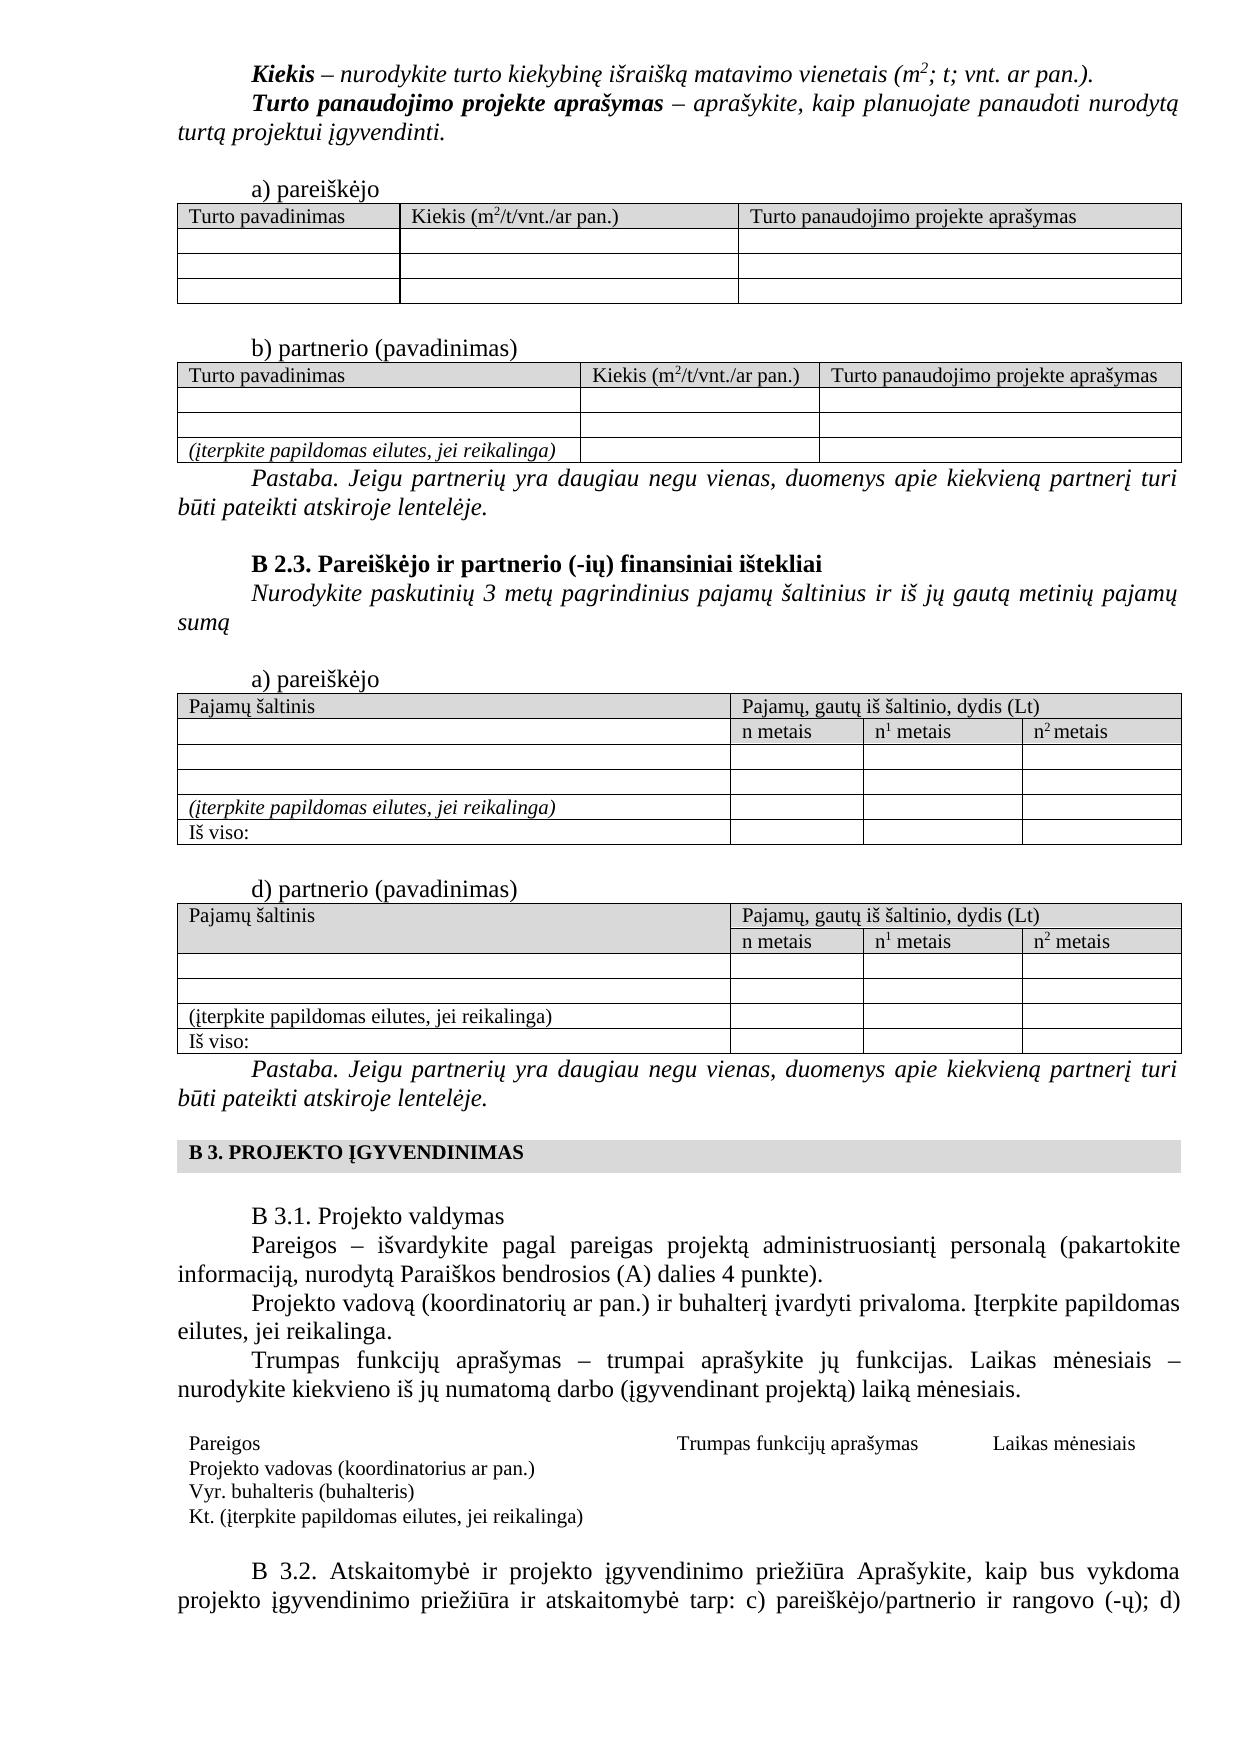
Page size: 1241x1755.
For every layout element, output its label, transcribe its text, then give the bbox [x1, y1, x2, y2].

table_header Kiekis (m2/t/vnt./ar pan.) [401, 204, 738, 228]
table_header Pajamų, gautų iš šaltinio, dydis (Lt) [731, 904, 1181, 927]
table_header Laikas mėnesiais [981, 1431, 1181, 1455]
table_cell [178, 979, 730, 1003]
table_cell n2 metais [1023, 719, 1181, 743]
table_header Turto pavadinimas [178, 363, 580, 387]
table_cell [665, 1455, 981, 1479]
table_cell [178, 413, 580, 437]
table_cell (įterpkite papildomas eilutes, jei reikalinga) [178, 438, 580, 462]
table_cell [178, 254, 399, 278]
table_cell [581, 413, 819, 437]
table_cell n2 metais [1023, 929, 1181, 953]
table_cell [178, 954, 730, 978]
table_cell [864, 1029, 1022, 1053]
text B 2.3. Pareiškėjo ir partnerio (-ių) finansiniai ištekliai [177, 549, 1181, 578]
table_cell [1023, 770, 1181, 794]
table_cell [178, 719, 730, 743]
table_cell [665, 1504, 981, 1528]
table_cell [178, 388, 580, 412]
table_header Trumpas funkcijų aprašymas [665, 1431, 981, 1455]
table_cell [665, 1480, 981, 1503]
table_cell (įterpkite papildomas eilutes, jei reikalinga) [178, 795, 730, 819]
table_cell [731, 979, 863, 1003]
table_cell [739, 229, 1181, 253]
text Pastaba. Jeigu partnerių yra daugiau negu vienas, duomenys apie kiekvieną partnerį turi būti pateikti atskiroje lentelėje. [177, 1054, 1181, 1112]
text Trumpas funkcijų aprašymas – trumpai aprašykite jų funkcijas. Laikas mėnesiais – nurodykite kiekvieno iš jų numatomą darbo (įgyvendinant projektą) laiką mėnesiais. [177, 1345, 1181, 1403]
table_cell [820, 388, 1181, 412]
table_cell n1 metais [864, 719, 1022, 743]
table_cell [864, 770, 1022, 794]
table_cell [178, 279, 399, 303]
table_header Kiekis (m2/t/vnt./ar pan.) [581, 363, 819, 387]
table_header B 3. PROJEKTO ĮGYVENDINIMAS [177, 1140, 1181, 1173]
text B 3.1. Projekto valdymas [177, 1201, 1181, 1230]
text b) partnerio (pavadinimas) [177, 333, 1181, 362]
text B 3.2. Atskaitomybė ir projekto įgyvendinimo priežiūra Aprašykite, kaip bus vykdoma projekto įgyvendinimo priežiūra ir atskaitomybė tarp: c) pareiškėjo/partnerio ir rangovo (-ų); d) [177, 1556, 1181, 1614]
table_cell n metais [731, 929, 863, 953]
table_cell [731, 795, 863, 819]
text Kiekis – nurodykite turto kiekybinę išraišką matavimo vienetais (m2; t; vnt. ar pan.). [177, 59, 1181, 88]
text Turto panaudojimo projekte aprašymas – aprašykite, kaip planuojate panaudoti nurodytą turtą projektui įgyvendinti. [177, 88, 1181, 145]
table_cell Vyr. buhalteris (buhalteris) [177, 1480, 665, 1503]
table_cell [401, 279, 738, 303]
table_cell Kt. (įterpkite papildomas eilutes, jei reikalinga) [177, 1504, 665, 1528]
table_cell n metais [731, 719, 863, 743]
table_cell [731, 1004, 863, 1028]
table_header Turto pavadinimas [178, 204, 399, 228]
text Pastaba. Jeigu partnerių yra daugiau negu vienas, duomenys apie kiekvieną partnerį turi būti pateikti atskiroje lentelėje. [177, 463, 1181, 521]
table_cell [731, 954, 863, 978]
table_cell (įterpkite papildomas eilutes, jei reikalinga) [178, 1004, 730, 1028]
table_cell [864, 795, 1022, 819]
table_cell [864, 820, 1022, 844]
table_cell [739, 279, 1181, 303]
table_cell [864, 1004, 1022, 1028]
table_header Pajamų šaltinis [178, 694, 730, 718]
table_cell [1023, 1004, 1181, 1028]
table_header Turto panaudojimo projekte aprašymas [820, 363, 1181, 387]
text d) partnerio (pavadinimas) [177, 874, 1181, 902]
table_cell [981, 1504, 1181, 1528]
table_cell [1023, 954, 1181, 978]
table_cell [178, 745, 730, 768]
table_cell [731, 745, 863, 768]
table_cell [731, 820, 863, 844]
table_cell [401, 254, 738, 278]
table_cell [1023, 1029, 1181, 1053]
text a) pareiškėjo [177, 174, 1181, 203]
table_header Pajamų, gautų iš šaltinio, dydis (Lt) [731, 694, 1181, 718]
table_header Pareigos [177, 1431, 665, 1455]
table_cell [731, 1029, 863, 1053]
table_cell [731, 770, 863, 794]
table_cell [401, 229, 738, 253]
table_cell [178, 229, 399, 253]
table_cell [981, 1455, 1181, 1479]
table_cell [820, 413, 1181, 437]
table_cell [1023, 820, 1181, 844]
table_header Turto panaudojimo projekte aprašymas [739, 204, 1181, 228]
table_cell [178, 770, 730, 794]
table_cell [1023, 979, 1181, 1003]
table_cell [1023, 745, 1181, 768]
table_cell n1 metais [864, 929, 1022, 953]
table_cell [1023, 795, 1181, 819]
table_cell Projekto vadovas (koordinatorius ar pan.) [177, 1455, 665, 1479]
table_cell [981, 1480, 1181, 1503]
table_cell [581, 388, 819, 412]
table_cell Iš viso: [178, 820, 730, 844]
text a) pareiškėjo [177, 664, 1181, 693]
table_cell [820, 438, 1181, 462]
table_header Pajamų šaltinis [178, 904, 730, 953]
table_cell [864, 979, 1022, 1003]
text Projekto vadovą (koordinatorių ar pan.) ir buhalterį įvardyti privaloma. Įterpkite papildomas eilutes, jei reikalinga. [177, 1288, 1181, 1345]
table_cell [581, 438, 819, 462]
table_cell Iš viso: [178, 1029, 730, 1053]
table_cell [864, 745, 1022, 768]
table_cell [864, 954, 1022, 978]
text Pareigos – išvardykite pagal pareigas projektą administruosiantį personalą (pakartokite informaciją, nurodytą Paraiškos bendrosios (A) dalies 4 punkte). [177, 1230, 1181, 1288]
text Nurodykite paskutinių 3 metų pagrindinius pajamų šaltinius ir iš jų gautą metinių pajamų sumą [177, 578, 1181, 636]
table_cell [739, 254, 1181, 278]
